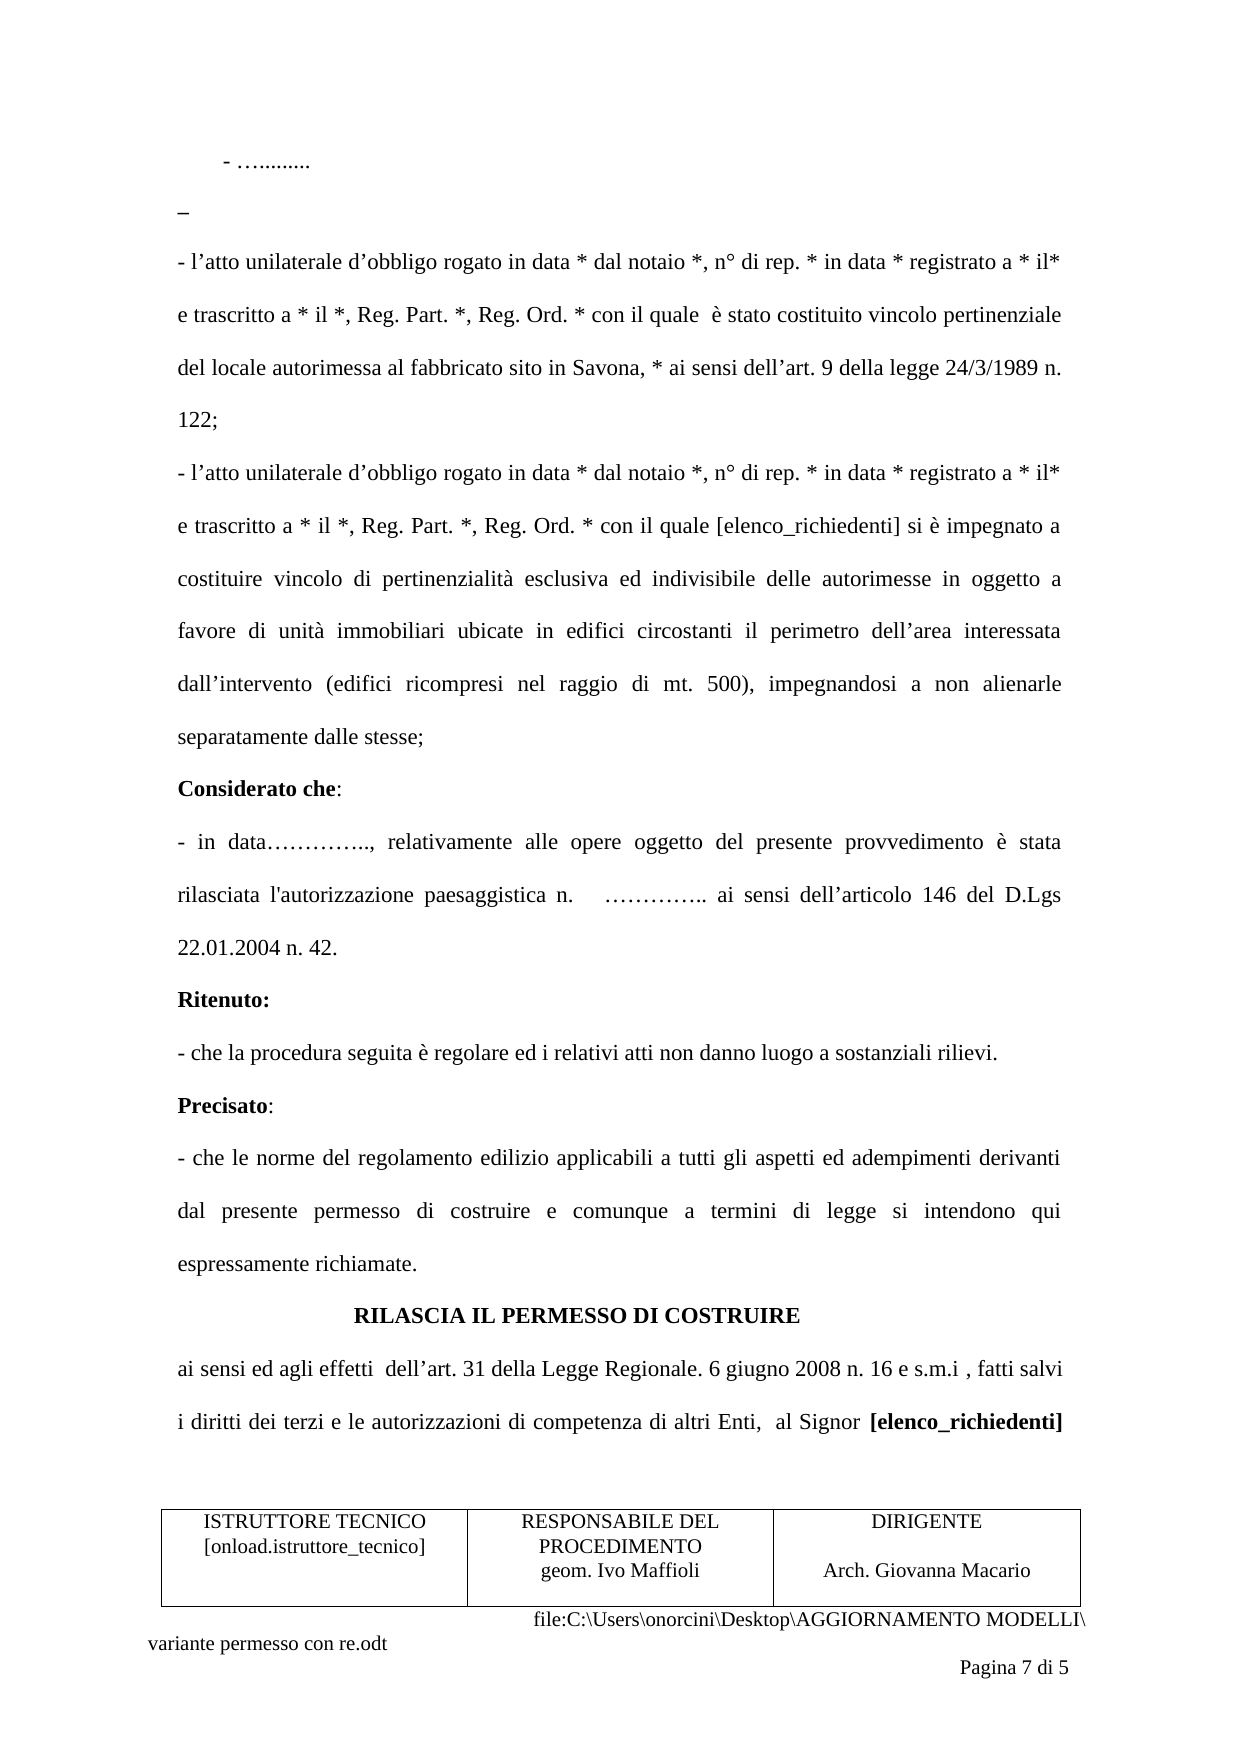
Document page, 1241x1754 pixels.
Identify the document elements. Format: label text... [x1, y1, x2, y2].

text Precisato: [177, 1092, 1063, 1118]
text ai sensi ed agli effetti dell’art. 31 della Legge Regionale. 6 giugno 2008 n. 16 e s.m.i , fatti salvi i diritti dei terzi e le autorizzazioni di competenza di altri Enti, al Signor [elenco_richiedenti] [177, 1355, 1063, 1434]
text - l’atto unilaterale d’obbligo rogato in data * dal notaio *, n° di rep. * in data * registrato a * il* e trascritto a * il *, Reg. Part. *, Reg. Ord. * con il quale è stato costituito vincolo pertinenziale del locale autorimessa al fabbricato sito in Savona, * ai sensi dell’art. 9 della legge 24/3/1989 n. 122; [177, 248, 1063, 433]
text Ritenuto: [177, 986, 1063, 1013]
text - che la procedura seguita è regolare ed i relativi atti non danno luogo a sostanziali rilievi. [177, 1039, 1063, 1065]
text Considerato che: [177, 776, 1063, 802]
text - che le norme del regolamento edilizio applicabili a tutti gli aspetti ed adempimenti derivanti dal presente permesso di costruire e comunque a termini di legge si intendono qui espressamente richiamate. [177, 1144, 1063, 1276]
text RILASCIA IL PERMESSO DI COSTRUIRE [177, 1303, 1063, 1329]
text - l’atto unilaterale d’obbligo rogato in data * dal notaio *, n° di rep. * in data * registrato a * il* e trascritto a * il *, Reg. Part. *, Reg. Ord. * con il quale [elenco_richiedenti] si è impegnato a costituire vincolo di pertinenzialità esclusiva ed indivisibile delle autorimesse in oggetto a favore di unità immobiliari ubicate in edifici circostanti il perimetro dell’area interessata dall’intervento (edifici ricompresi nel raggio di mt. 500), impegnandosi a non alienarle separatamente dalle stesse; [177, 459, 1063, 749]
text - in data………….., relativamente alle opere oggetto del presente provvedimento è stata rilasciata l'autorizzazione paesaggistica n. ………….. ai sensi dell’articolo 146 del D.Lgs 22.01.2004 n. 42. [177, 828, 1063, 960]
list - …......... [185, 148, 1092, 174]
